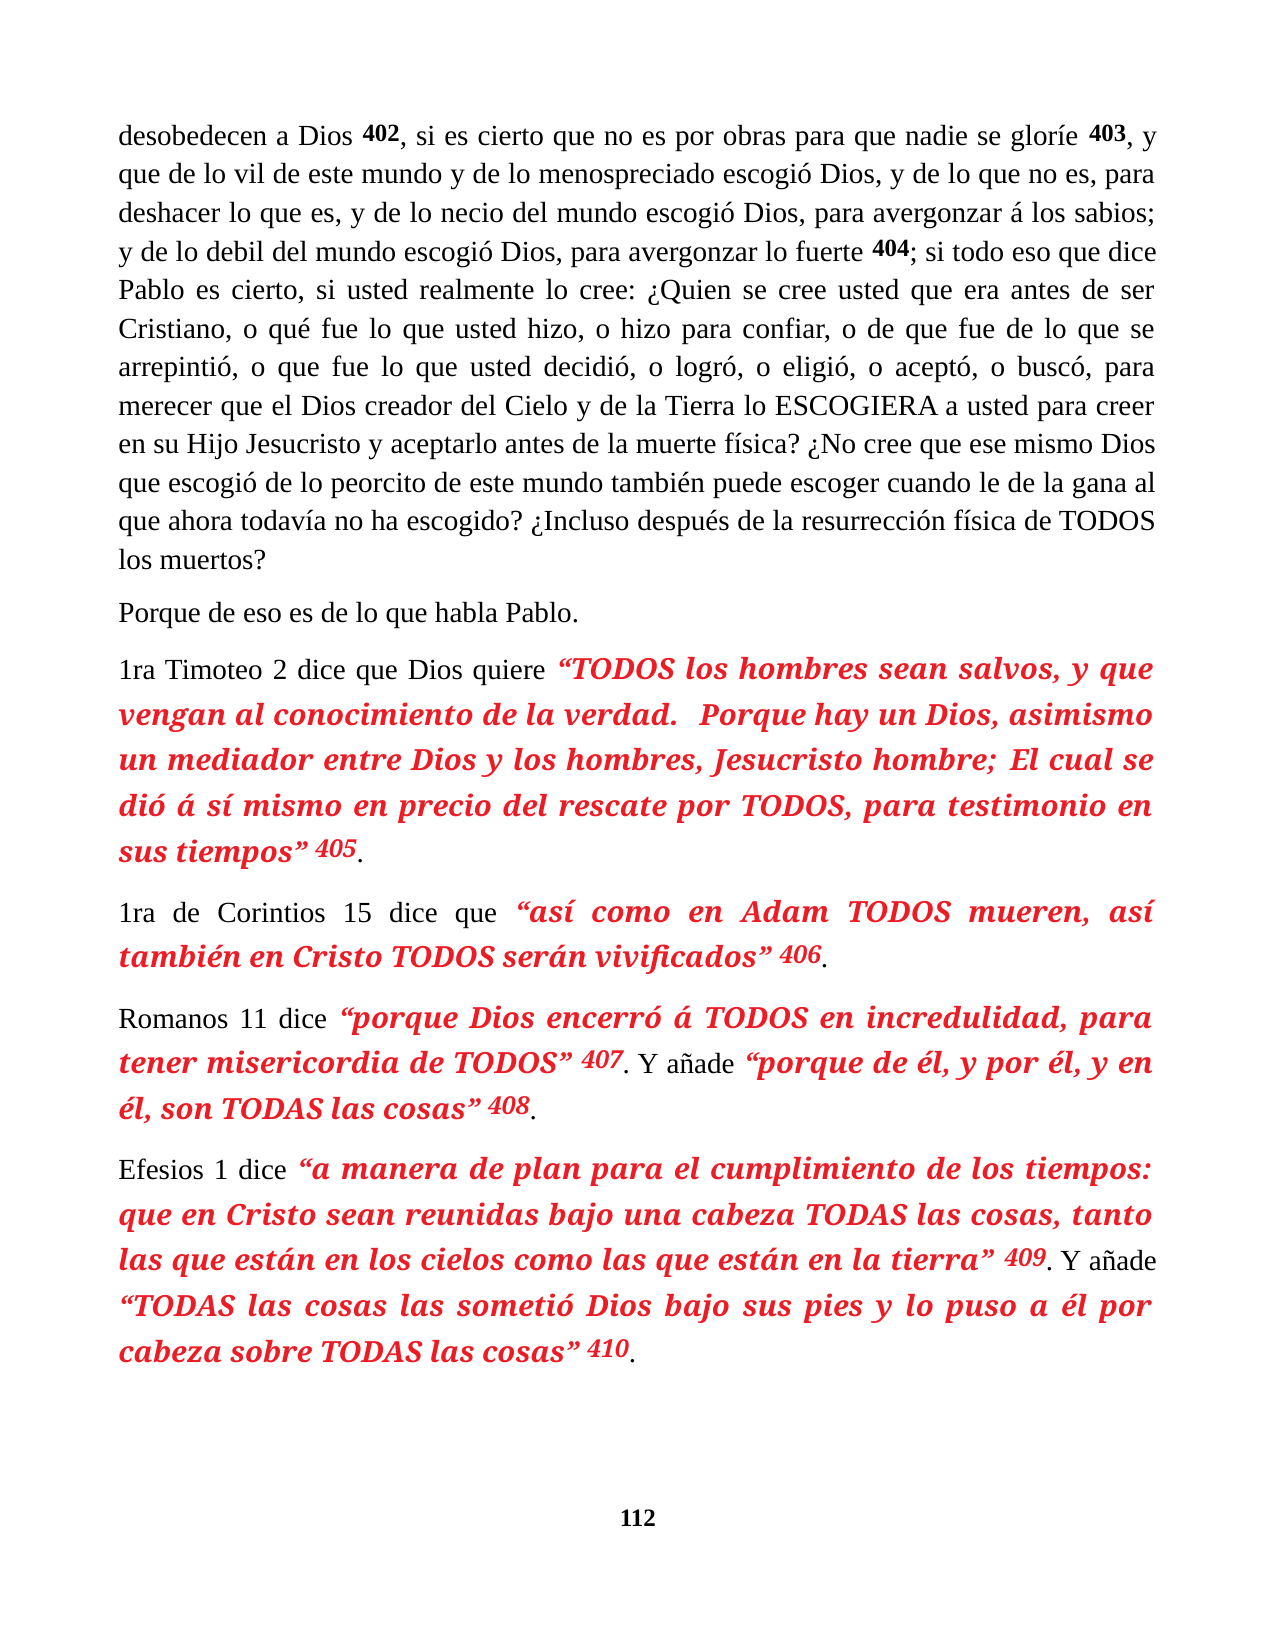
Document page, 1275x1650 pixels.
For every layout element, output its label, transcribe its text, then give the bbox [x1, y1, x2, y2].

text Efesios 1 dice “a manera de plan para el cumplimiento de los tiempos: que en Cristo sean reunidas bajo una cabeza TODAS las cosas, tanto las que están en los cielos como las que están en la tierra” . Y añade “TODAS las cosas las sometió Dios bajo sus pies y lo puso a él por cabeza sobre TODAS las cosas” . [118, 1148, 1157, 1371]
text Porque de eso es de lo que habla Pablo. [118, 595, 1157, 629]
text Romanos 11 dice “porque Dios encerró á TODOS en incredulidad, para tener misericordia de TODOS” . Y añade “porque de él, y por él, y en él, son TODAS las cosas” . [118, 997, 1157, 1128]
text 1ra Timoteo 2 dice que Dios quiere “TODOS los hombres sean salvos, y que vengan al conocimiento de la verdad. Porque hay un Dios, asimismo un mediador entre Dios y los hombres, Jesucristo hombre; El cual se dió á sí mismo en precio del rescate por TODOS, para testimonio en sus tiempos” . [118, 648, 1157, 871]
text 1ra de Corintios 15 dice que “así como en Adam TODOS mueren, así también en Cristo TODOS serán vivificados” . [118, 891, 1157, 976]
text desobedecen a Dios , si es cierto que no es por obras para que nadie se gloríe , y que de lo vil de este mundo y de lo menospreciado escogió Dios, y de lo que no es, para deshacer lo que es, y de lo necio del mundo escogió Dios, para avergonzar á los sabios; y de lo debil del mundo escogió Dios, para avergonzar lo fuerte ; si todo eso que dice Pablo es cierto, si usted realmente lo cree: ¿Quien se cree usted que era antes de ser Cristiano, o qué fue lo que usted hizo, o hizo para confiar, o de que fue de lo que se arrepintió, o que fue lo que usted decidió, o logró, o eligió, o aceptó, o buscó, para merecer que el Dios creador del Cielo y de la Tierra lo ESCOGIERA a usted para creer en su Hijo Jesucristo y aceptarlo antes de la muerte física? ¿No cree que ese mismo Dios que escogió de lo peorcito de este mundo también puede escoger cuando le de la gana al que ahora todavía no ha escogido? ¿Incluso después de la resurrección física de TODOS los muertos? [118, 118, 1157, 576]
